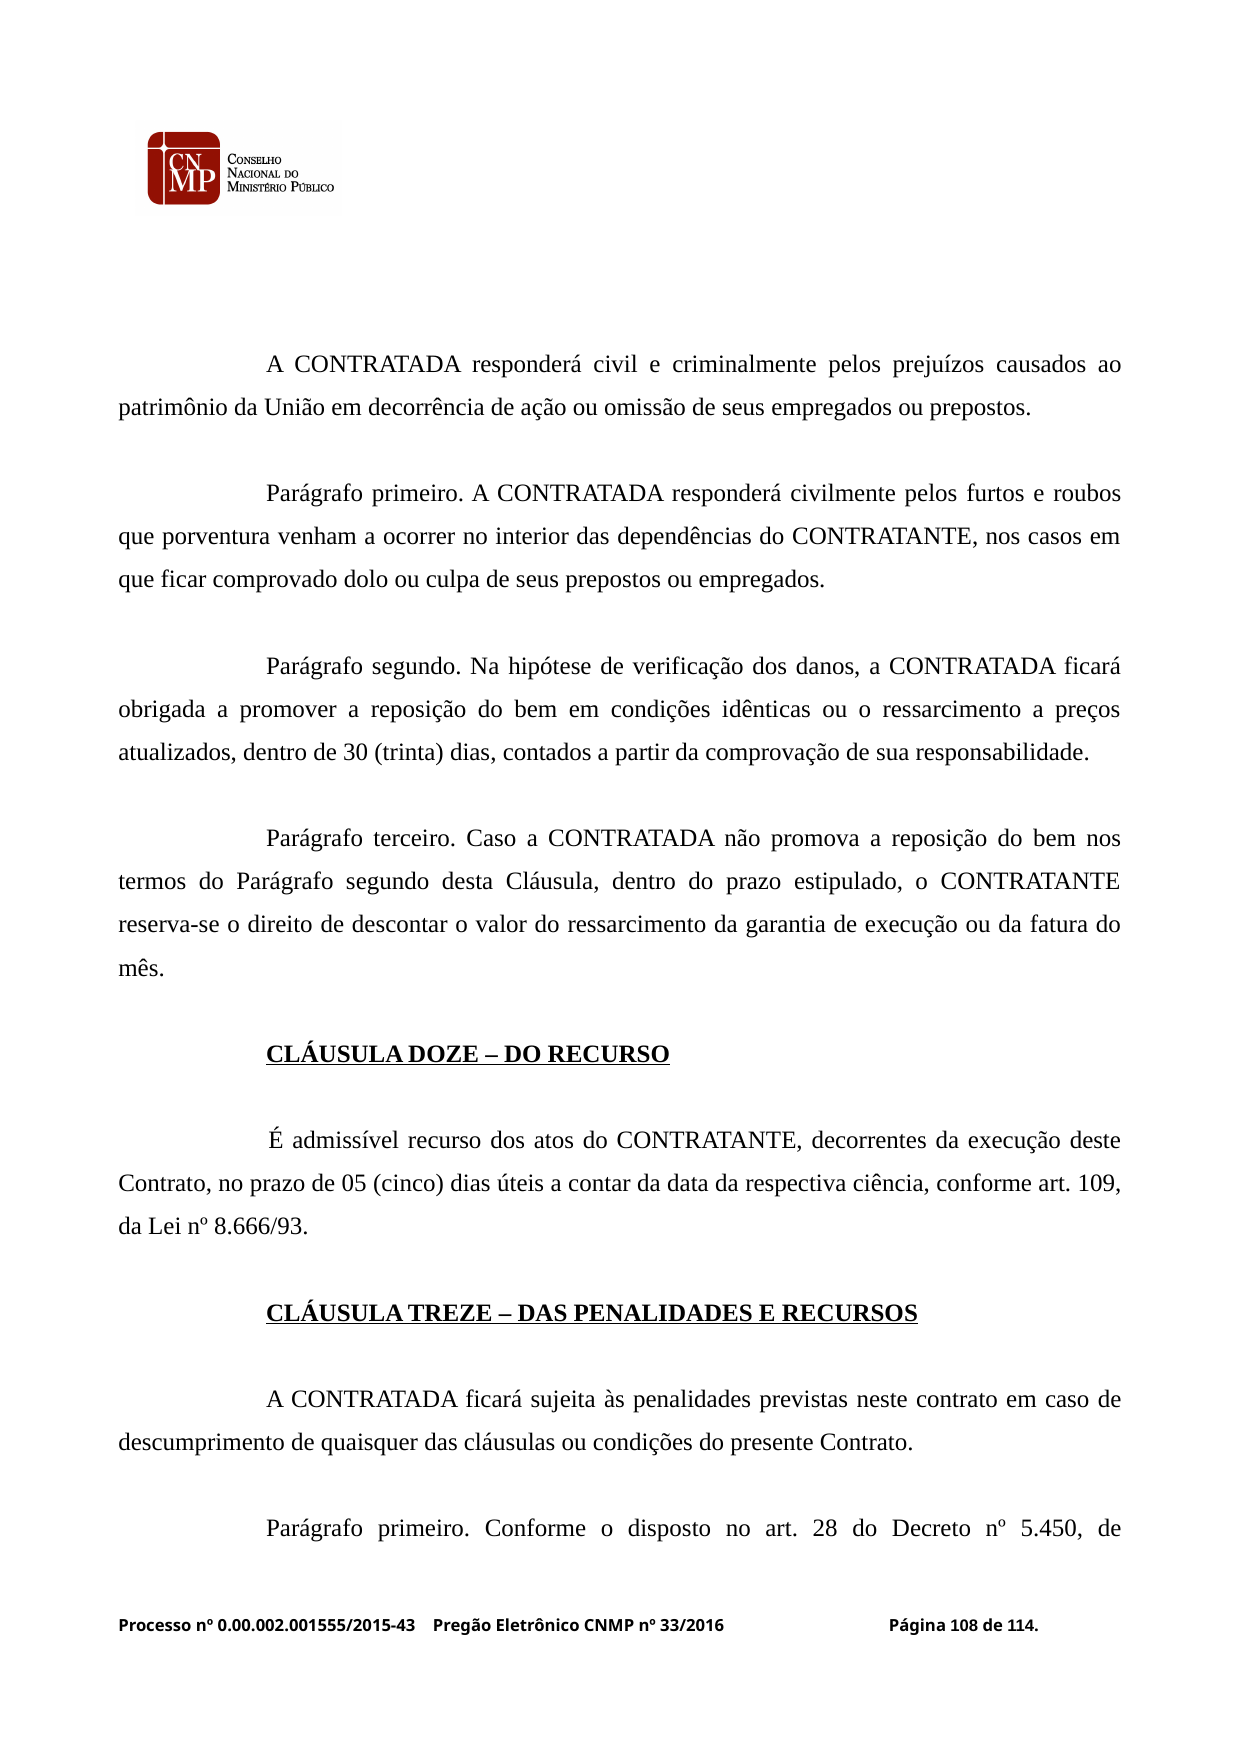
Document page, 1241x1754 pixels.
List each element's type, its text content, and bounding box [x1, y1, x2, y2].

text CLÁUSULA TREZE – DAS PENALIDADES E RECURSOS [118, 1298, 1122, 1326]
text Parágrafo terceiro. Caso a CONTRATADA não promova a reposição do bem nos termos do Parágrafo segundo desta Cláusula, dentro do prazo estipulado, o CONTRATANTE reserva-se o direito de descontar o valor do ressarcimento da garantia de execução ou da fatura do mês. [118, 823, 1122, 981]
text A CONTRATADA ficará sujeita às penalidades previstas neste contrato em caso de descumprimento de quaisquer das cláusulas ou condições do presente Contrato. [118, 1384, 1122, 1456]
text Parágrafo primeiro. Conforme o disposto no art. 28 do Decreto nº 5.450, de [118, 1513, 1122, 1542]
picture [135, 120, 342, 216]
text Parágrafo segundo. Na hipótese de verificação dos danos, a CONTRATADA ficará obrigada a promover a reposição do bem em condições idênticas ou o ressarcimento a preços atualizados, dentro de 30 (trinta) dias, contados a partir da comprovação de sua responsabilidade. [118, 651, 1122, 766]
text É admissível recurso dos atos do CONTRATANTE, decorrentes da execução deste Contrato, no prazo de 05 (cinco) dias úteis a contar da data da respectiva ciência, conforme art. 109, da Lei nº 8.666/93. [118, 1125, 1122, 1240]
text A CONTRATADA responderá civil e criminalmente pelos prejuízos causados ao patrimônio da União em decorrência de ação ou omissão de seus empregados ou prepostos. [118, 349, 1122, 421]
text CLÁUSULA DOZE – DO RECURSO [118, 1039, 1122, 1068]
text Parágrafo primeiro. A CONTRATADA responderá civilmente pelos furtos e roubos que porventura venham a ocorrer no interior das dependências do CONTRATANTE, nos casos em que ficar comprovado dolo ou culpa de seus prepostos ou empregados. [118, 478, 1122, 593]
